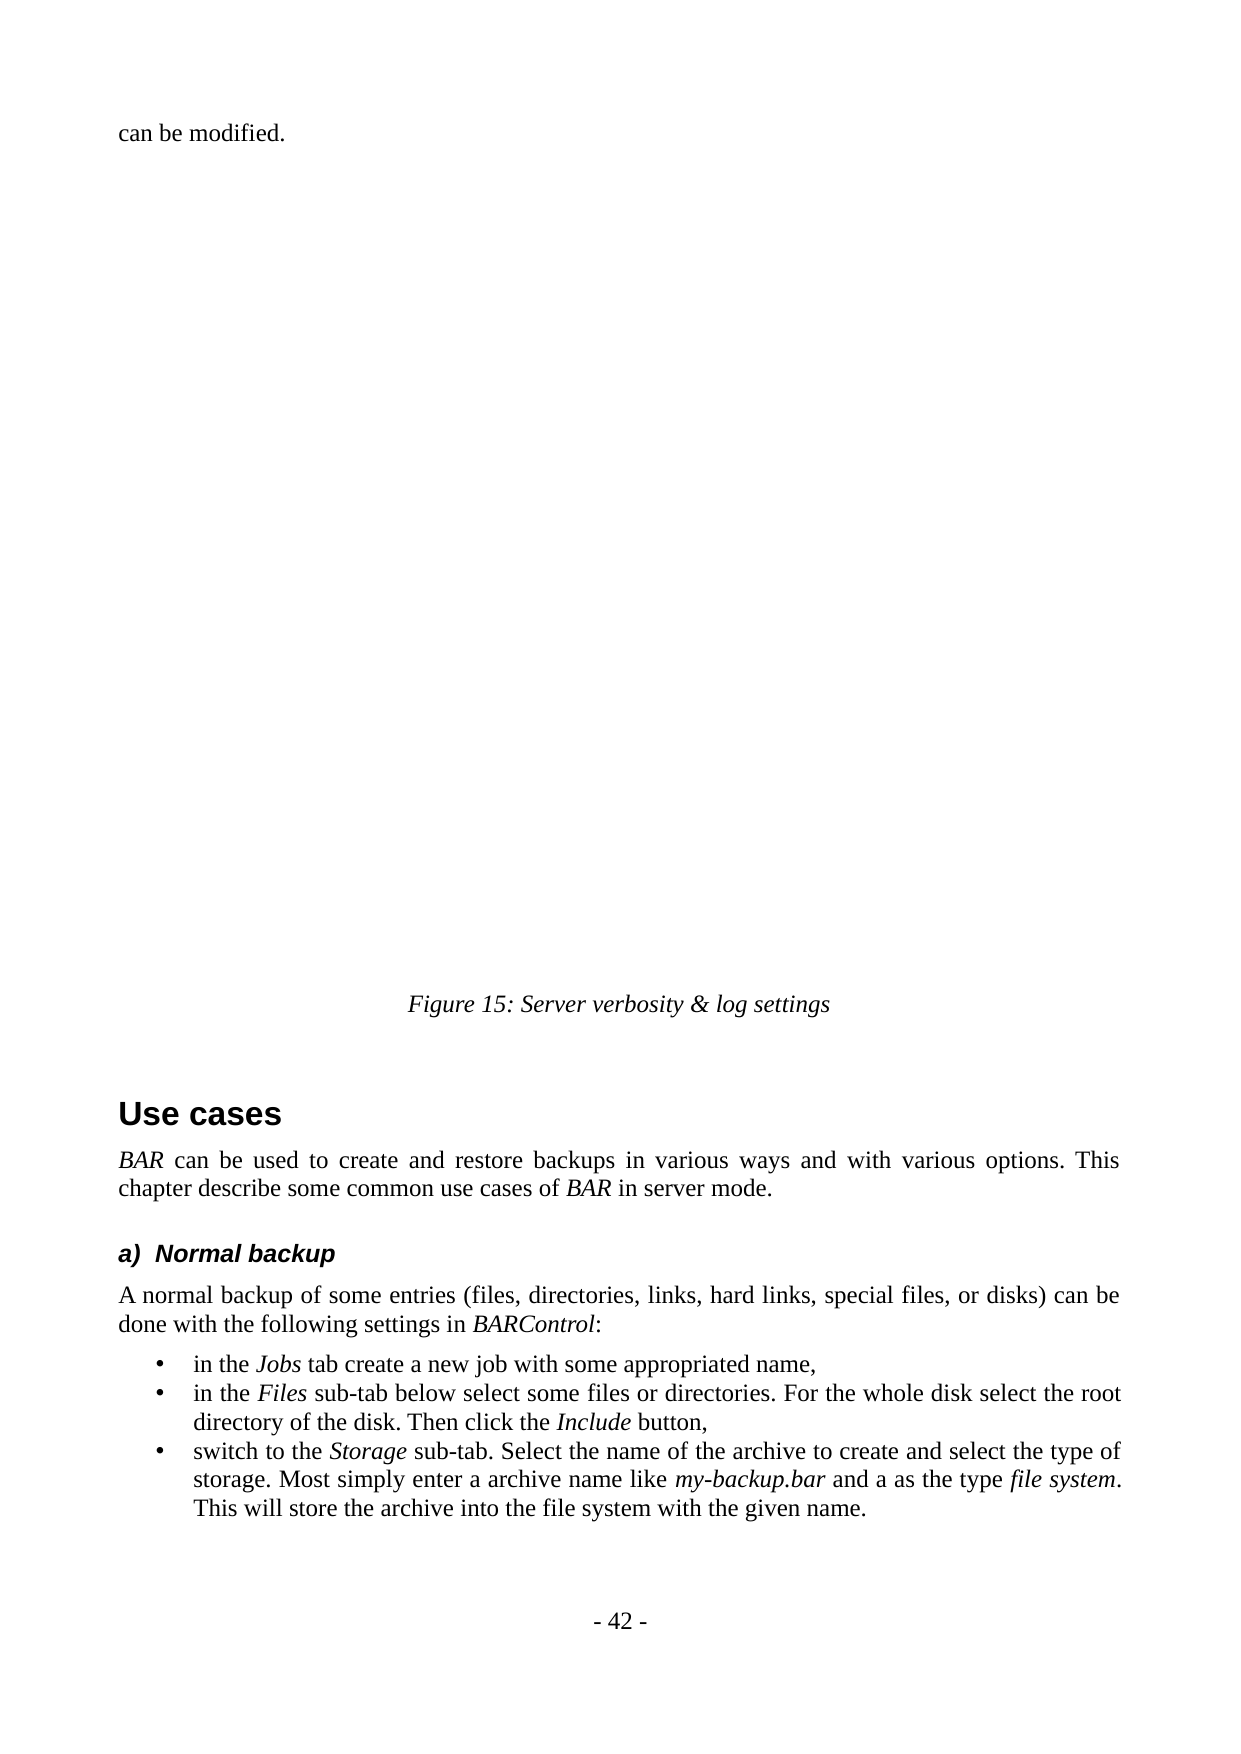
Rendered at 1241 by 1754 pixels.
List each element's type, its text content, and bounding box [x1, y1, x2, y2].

text can be modified. [118, 118, 1122, 147]
text [118, 160, 1122, 173]
text Figure 15: Server verbosity & log settings [118, 173, 1122, 1017]
list switch to the Storage sub-tab. Select the name of the archive to create and select the type of storage. Most simply enter a archive name like my-backup.bar and a as the type file system. This will store the archive into the file system with the given name. [156, 1436, 1122, 1522]
subtitle Use cases [118, 1093, 1122, 1132]
text A normal backup of some entries (files, directories, links, hard links, special files, or disks) can be done with the following settings in BARControl: [118, 1280, 1122, 1338]
list in the Jobs tab create a new job with some appropriated name, [156, 1349, 1122, 1378]
subtitle Normal backup [118, 1239, 1122, 1268]
list in the Files sub-tab below select some files or directories. For the whole disk select the root directory of the disk. Then click the Include button, [156, 1378, 1122, 1436]
text BAR can be used to create and restore backups in various ways and with various options. This chapter describe some common use cases of BAR in server mode. [118, 1145, 1122, 1202]
